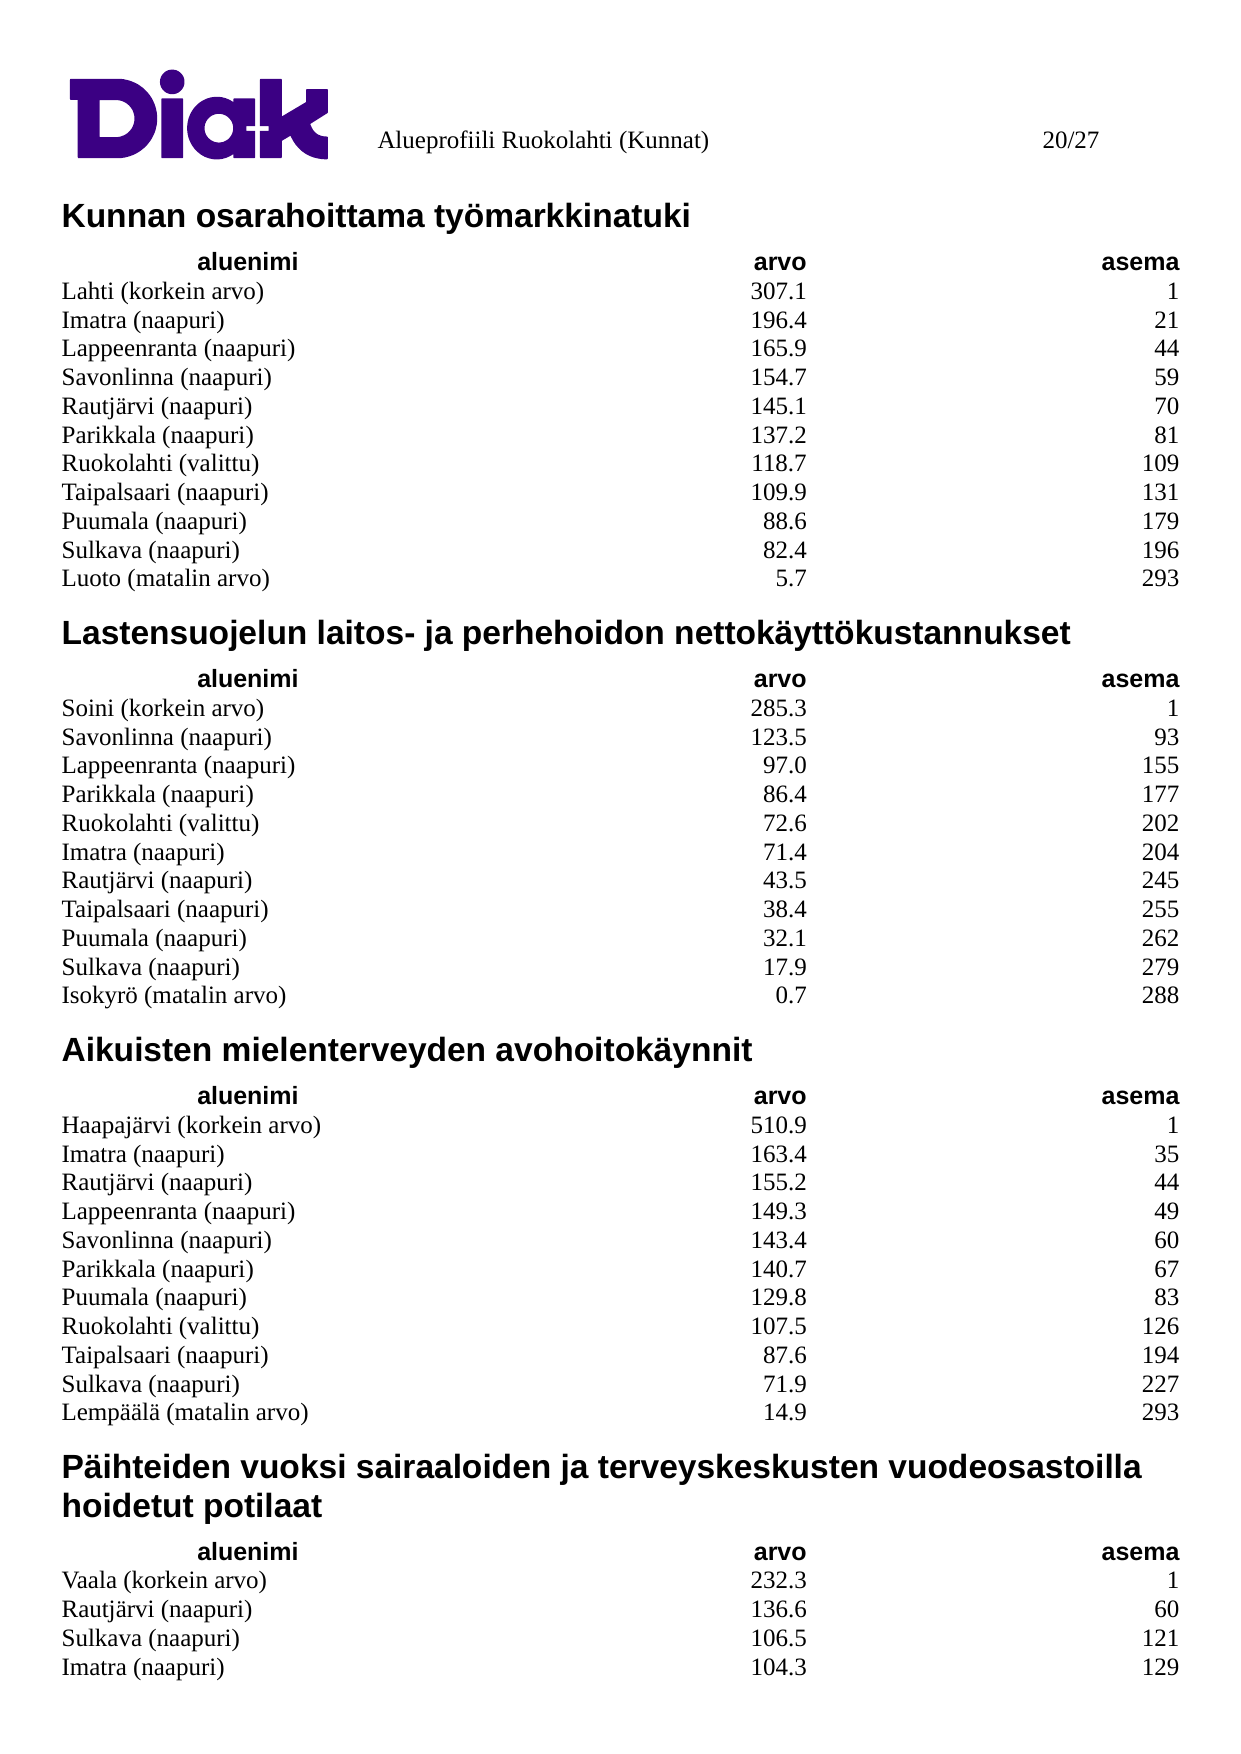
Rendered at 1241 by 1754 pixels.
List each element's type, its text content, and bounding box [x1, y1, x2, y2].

table_cell 60 [806, 1594, 1179, 1623]
table_cell Taipalsaari (naapuri) [61, 894, 434, 923]
table_cell 106.5 [434, 1623, 806, 1652]
table_cell 35 [806, 1139, 1179, 1167]
table_cell 70 [806, 391, 1179, 420]
subtitle Lastensuojelun laitos- ja perhehoidon nettokäyttökustannukset [61, 613, 1179, 652]
table_cell Savonlinna (naapuri) [61, 722, 434, 751]
table_cell 204 [806, 837, 1179, 866]
table_cell 17.9 [434, 952, 806, 981]
table_cell 14.9 [434, 1398, 806, 1426]
table_cell 21 [806, 305, 1179, 333]
table_cell 93 [806, 722, 1179, 751]
table_cell Parikkala (naapuri) [61, 1254, 434, 1282]
table_cell Puumala (naapuri) [61, 1283, 434, 1311]
table_cell 279 [806, 952, 1179, 981]
table_cell 165.9 [434, 334, 806, 362]
table_cell 49 [806, 1196, 1179, 1225]
table_cell Ruokolahti (valittu) [61, 808, 434, 837]
table_cell Lempäälä (matalin arvo) [61, 1398, 434, 1426]
table_cell 67 [806, 1254, 1179, 1282]
table_cell Sulkava (naapuri) [61, 1369, 434, 1397]
table_cell 44 [806, 1168, 1179, 1196]
table_cell 43.5 [434, 866, 806, 894]
table_cell Sulkava (naapuri) [61, 535, 434, 563]
table_cell 196 [806, 535, 1179, 563]
table_cell 143.4 [434, 1225, 806, 1254]
table_cell 163.4 [434, 1139, 806, 1167]
table_header asema [806, 1081, 1179, 1110]
table_cell 288 [806, 981, 1179, 1009]
table_cell Lappeenranta (naapuri) [61, 334, 434, 362]
table_cell 232.3 [434, 1566, 806, 1594]
table_cell Imatra (naapuri) [61, 1139, 434, 1167]
table_cell 104.3 [434, 1652, 806, 1681]
table_cell 72.6 [434, 808, 806, 837]
table_cell Sulkava (naapuri) [61, 952, 434, 981]
table_header arvo [434, 1081, 806, 1110]
table_cell 227 [806, 1369, 1179, 1397]
table_header aluenimi [61, 1081, 434, 1110]
table_cell Parikkala (naapuri) [61, 420, 434, 448]
table_header aluenimi [61, 247, 434, 276]
table_header asema [806, 1537, 1179, 1566]
table_cell 255 [806, 894, 1179, 923]
table_cell 71.9 [434, 1369, 806, 1397]
table_cell Rautjärvi (naapuri) [61, 866, 434, 894]
table_cell Rautjärvi (naapuri) [61, 1594, 434, 1623]
table_cell 307.1 [434, 276, 806, 305]
table_cell Rautjärvi (naapuri) [61, 1168, 434, 1196]
table_cell 129.8 [434, 1283, 806, 1311]
table_cell 60 [806, 1225, 1179, 1254]
table_cell 155.2 [434, 1168, 806, 1196]
table_cell 107.5 [434, 1311, 806, 1340]
table_cell 109.9 [434, 477, 806, 506]
table_cell 5.7 [434, 564, 806, 592]
table_header arvo [434, 1537, 806, 1566]
table_header aluenimi [61, 1537, 434, 1566]
table_cell 1 [806, 276, 1179, 305]
table_cell 137.2 [434, 420, 806, 448]
table_cell Soini (korkein arvo) [61, 693, 434, 722]
table_header aluenimi [61, 664, 434, 693]
table_cell 32.1 [434, 923, 806, 952]
table_cell 262 [806, 923, 1179, 952]
table_cell Haapajärvi (korkein arvo) [61, 1110, 434, 1139]
table_cell Imatra (naapuri) [61, 1652, 434, 1681]
table_cell 38.4 [434, 894, 806, 923]
table_cell 87.6 [434, 1340, 806, 1369]
table_cell Savonlinna (naapuri) [61, 362, 434, 391]
table_cell 293 [806, 564, 1179, 592]
table_cell 118.7 [434, 449, 806, 477]
table_cell 140.7 [434, 1254, 806, 1282]
table_cell Ruokolahti (valittu) [61, 449, 434, 477]
table_cell Vaala (korkein arvo) [61, 1566, 434, 1594]
table_cell 1 [806, 1110, 1179, 1139]
table_cell 245 [806, 866, 1179, 894]
table_cell Savonlinna (naapuri) [61, 1225, 434, 1254]
subtitle Päihteiden vuoksi sairaaloiden ja terveyskeskusten vuodeosastoilla hoidetut potilaat [61, 1447, 1179, 1524]
table_cell 293 [806, 1398, 1179, 1426]
table_cell 123.5 [434, 722, 806, 751]
table_cell Luoto (matalin arvo) [61, 564, 434, 592]
table_cell Imatra (naapuri) [61, 837, 434, 866]
table_cell 59 [806, 362, 1179, 391]
table_cell Taipalsaari (naapuri) [61, 1340, 434, 1369]
table_cell 202 [806, 808, 1179, 837]
table_cell 86.4 [434, 779, 806, 808]
table_cell Puumala (naapuri) [61, 923, 434, 952]
table_cell Lappeenranta (naapuri) [61, 1196, 434, 1225]
table_cell Taipalsaari (naapuri) [61, 477, 434, 506]
table_cell 149.3 [434, 1196, 806, 1225]
table_header asema [806, 664, 1179, 693]
table_cell 129 [806, 1652, 1179, 1681]
table_cell 179 [806, 506, 1179, 535]
table_cell 126 [806, 1311, 1179, 1340]
table_cell Sulkava (naapuri) [61, 1623, 434, 1652]
table_cell 1 [806, 693, 1179, 722]
table_cell 81 [806, 420, 1179, 448]
table_cell 285.3 [434, 693, 806, 722]
table_cell 44 [806, 334, 1179, 362]
table_cell Isokyrö (matalin arvo) [61, 981, 434, 1009]
table_cell 83 [806, 1283, 1179, 1311]
table_cell Lappeenranta (naapuri) [61, 751, 434, 779]
table_header asema [806, 247, 1179, 276]
table_cell 121 [806, 1623, 1179, 1652]
table_cell 155 [806, 751, 1179, 779]
subtitle Aikuisten mielenterveyden avohoitokäynnit [61, 1030, 1179, 1069]
table_cell 145.1 [434, 391, 806, 420]
table_cell Puumala (naapuri) [61, 506, 434, 535]
table_cell Ruokolahti (valittu) [61, 1311, 434, 1340]
table_cell Parikkala (naapuri) [61, 779, 434, 808]
table_cell 88.6 [434, 506, 806, 535]
table_cell 194 [806, 1340, 1179, 1369]
table_cell 131 [806, 477, 1179, 506]
table_cell Lahti (korkein arvo) [61, 276, 434, 305]
table_cell 154.7 [434, 362, 806, 391]
table_cell 136.6 [434, 1594, 806, 1623]
table_cell 0.7 [434, 981, 806, 1009]
table_cell 1 [806, 1566, 1179, 1594]
table_cell 109 [806, 449, 1179, 477]
table_cell 177 [806, 779, 1179, 808]
table_header arvo [434, 664, 806, 693]
table_cell 82.4 [434, 535, 806, 563]
table_cell 510.9 [434, 1110, 806, 1139]
table_cell 71.4 [434, 837, 806, 866]
table_cell 196.4 [434, 305, 806, 333]
subtitle Kunnan osarahoittama työmarkkinatuki [61, 196, 1179, 235]
table_cell Rautjärvi (naapuri) [61, 391, 434, 420]
table_header arvo [434, 247, 806, 276]
table_cell Imatra (naapuri) [61, 305, 434, 333]
table_cell 97.0 [434, 751, 806, 779]
